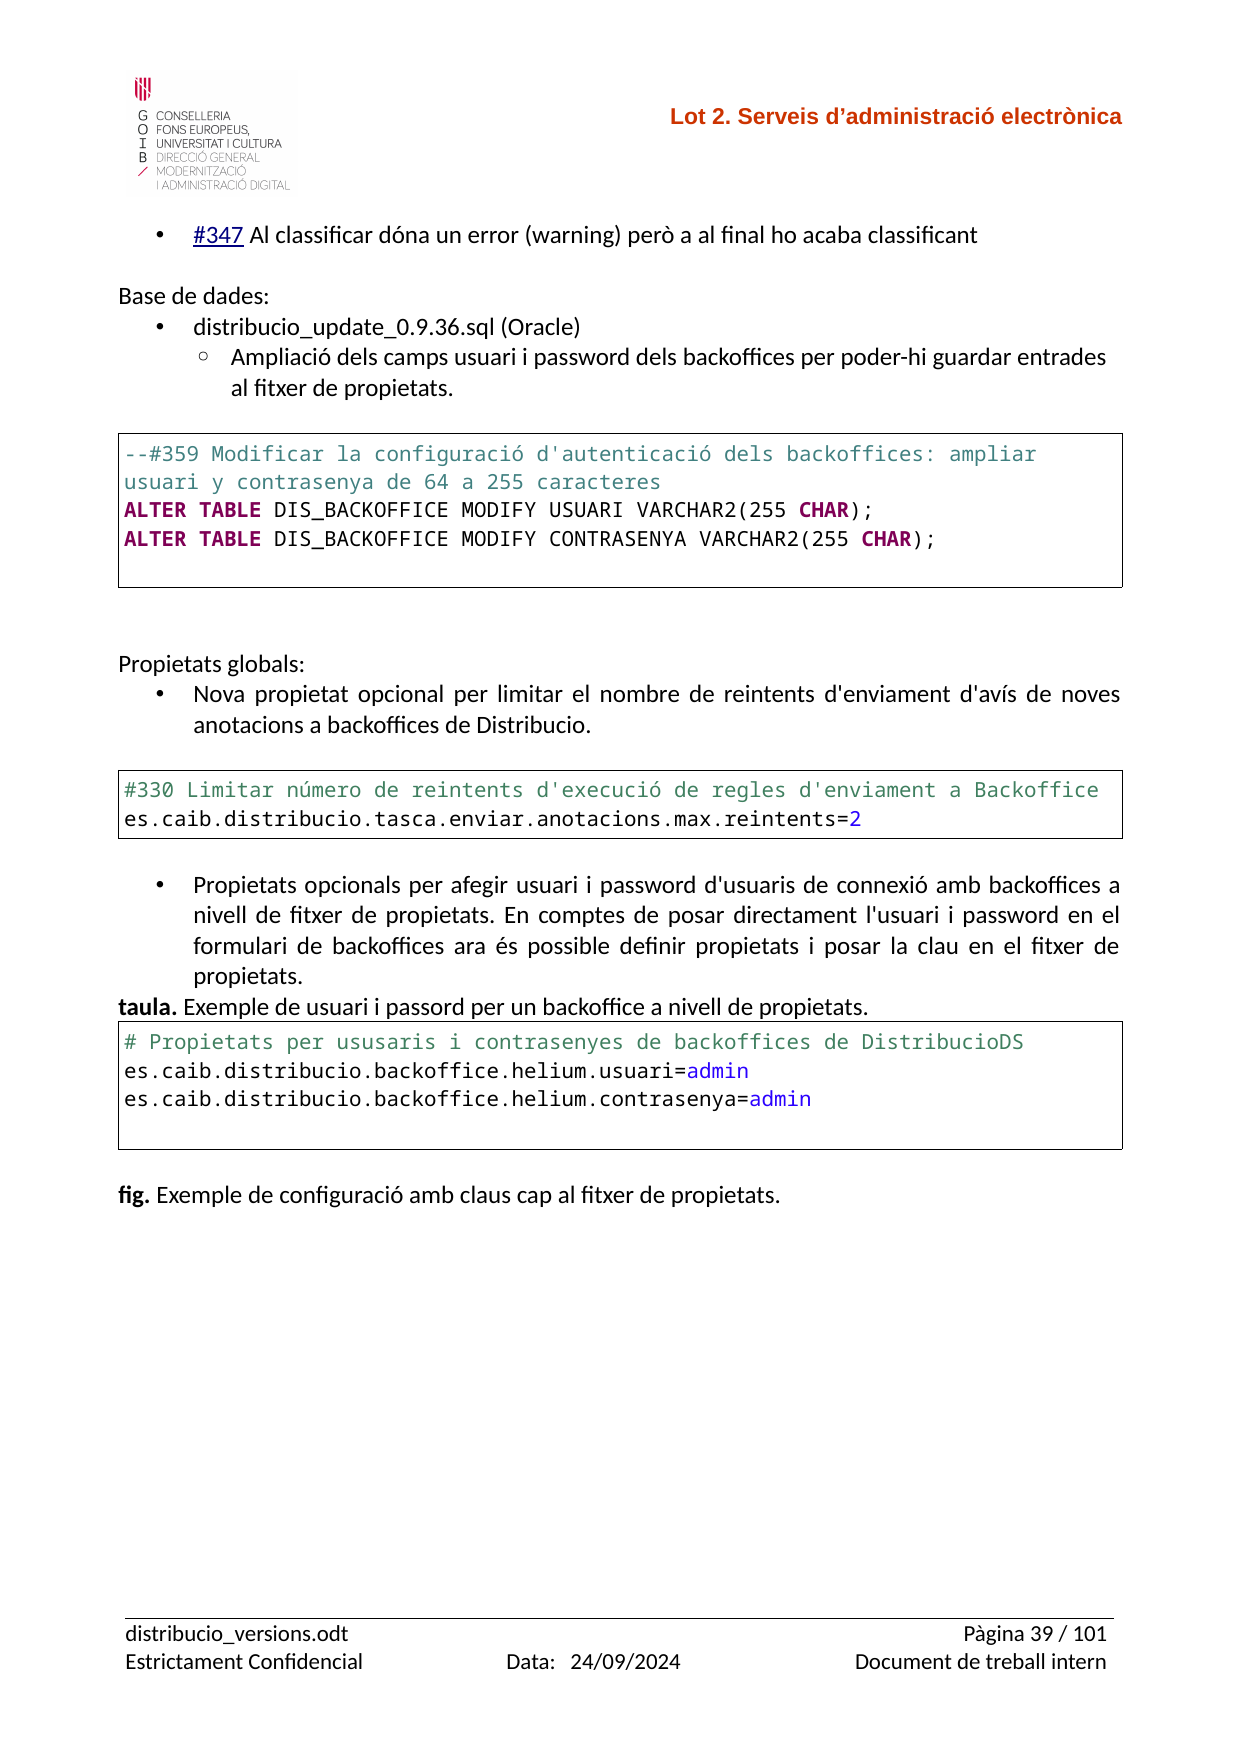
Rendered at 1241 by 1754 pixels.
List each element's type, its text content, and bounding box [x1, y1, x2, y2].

text Propietats globals: [118, 648, 1122, 678]
table_header #330 Limitar número de reintents d'execució de regles d'enviament a Backoffice es.caib.distribucio.tasca.enviar.anotacions.max.reintents=2 [119, 771, 1122, 838]
list distribucio_update_0.9.36.sql (Oracle) [156, 311, 1122, 341]
list Ampliació dels camps usuari i password dels backoffices per poder-hi guardar entrades al fitxer de propietats. [193, 341, 1122, 402]
text fig. Exemple de configuració amb claus cap al fitxer de propietats. [118, 1179, 1122, 1210]
list #347 Al classificar dóna un error (warning) però a al final ho acaba classificant [156, 219, 1122, 250]
list Propietats opcionals per afegir usuari i password d'usuaris de connexió amb backoffices a nivell de fitxer de propietats. En comptes de posar directament l'usuari i password en el formulari de backoffices ara és possible definir propietats i posar la clau en el fitxer de propietats. [156, 869, 1122, 991]
text taula. Exemple de usuari i passord per un backoffice a nivell de propietats. [118, 991, 1122, 1021]
text Base de dades: [118, 280, 1122, 311]
picture [126, 70, 299, 197]
table_header # Propietats per ususaris i contrasenyes de backoffices de DistribucioDS es.caib.distribucio.backoffice.helium.usuari=admin es.caib.distribucio.backoffice.helium.contrasenya=admin [119, 1022, 1122, 1149]
list Nova propietat opcional per limitar el nombre de reintents d'enviament d'avís de noves anotacions a backoffices de Distribucio. [156, 678, 1122, 739]
table_header --#359 Modificar la configuració d'autenticació dels backoffices: ampliar usuari y contrasenya de 64 a 255 caracteres ALTER TABLE DIS_BACKOFFICE MODIFY USUARI VARCHAR2(255 CHAR); ALTER TABLE DIS_BACKOFFICE MODIFY CONTRASENYA VARCHAR2(255 CHAR); [119, 434, 1122, 587]
